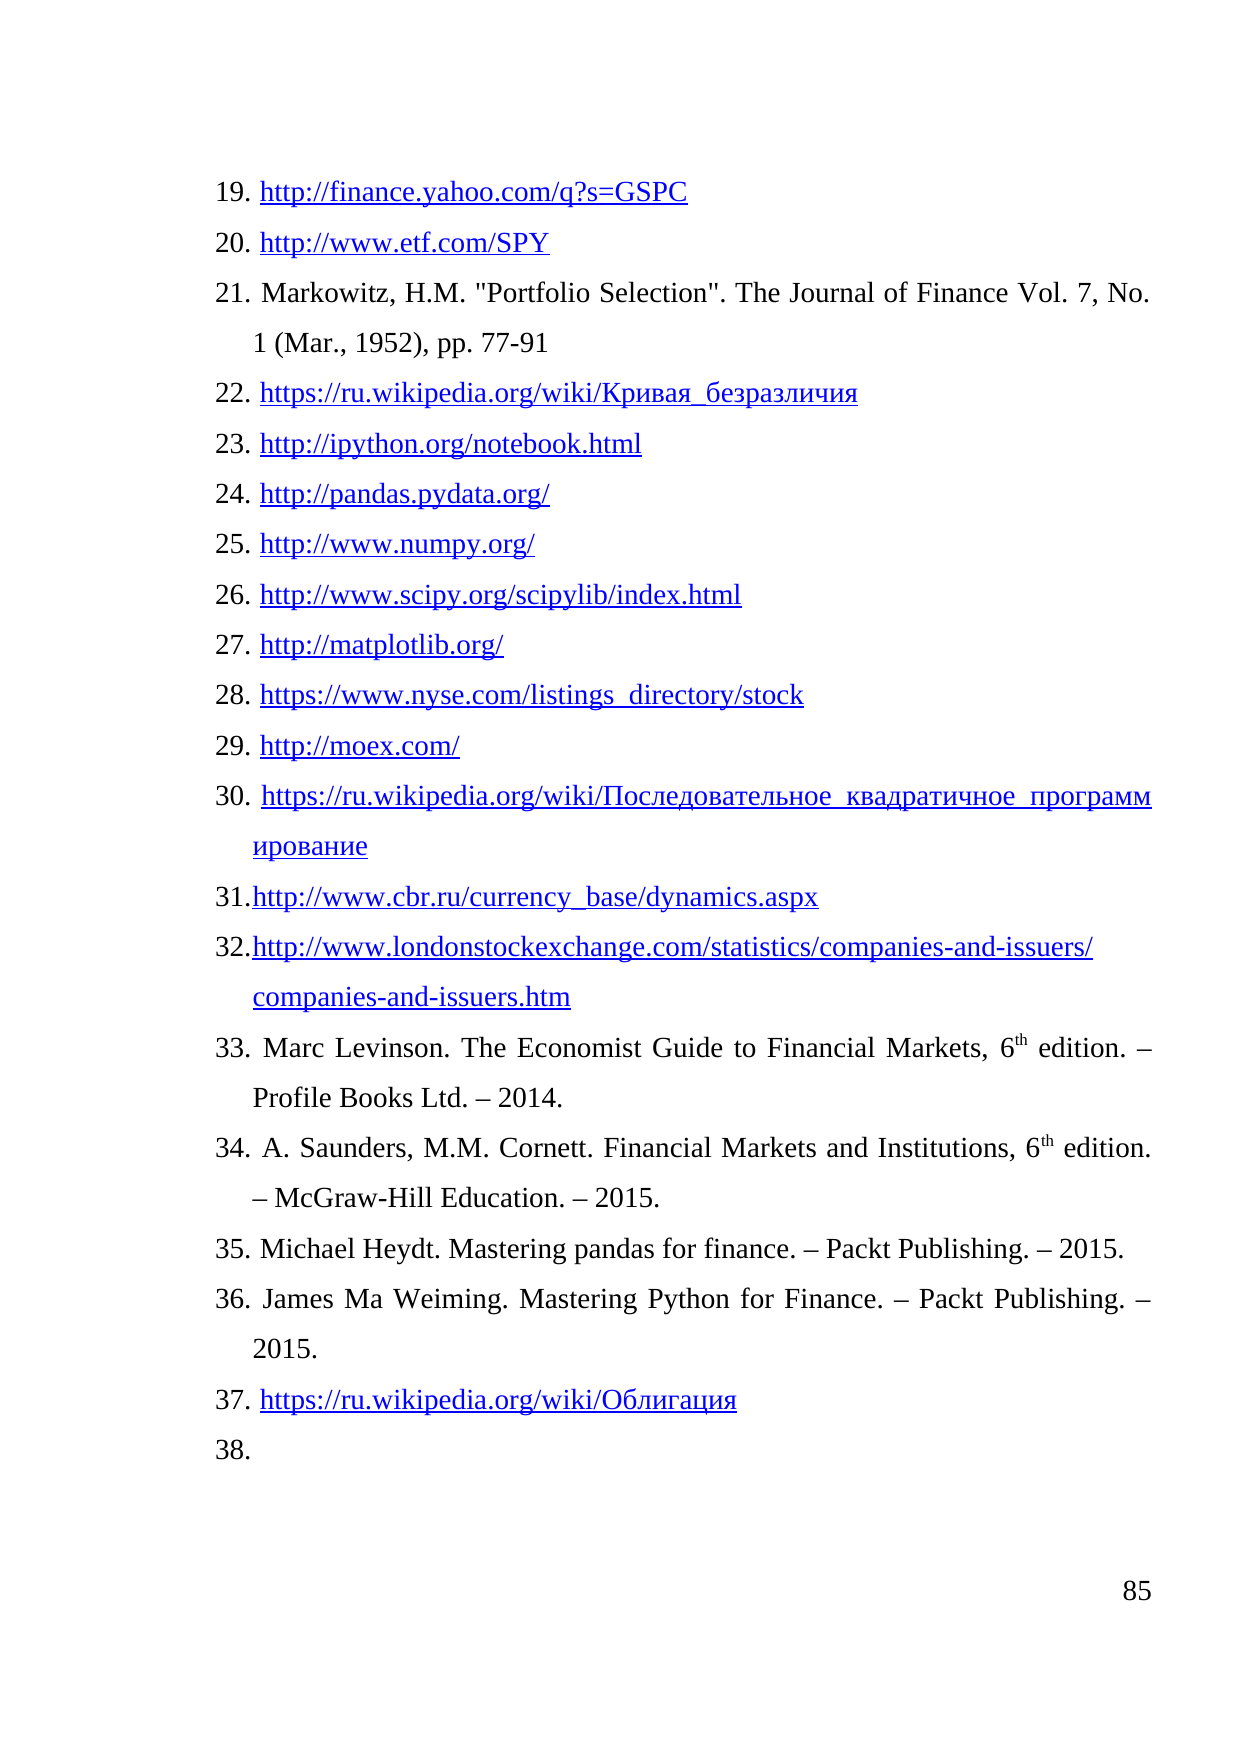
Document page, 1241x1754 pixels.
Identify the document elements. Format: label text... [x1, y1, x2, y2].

list Michael Heydt. Mastering pandas for finance. – Packt Publishing. – 2015. [215, 1231, 1152, 1264]
list Marc Levinson. The Economist Guide to Financial Markets, 6th edition. – Profile Books Ltd. – 2014. [215, 1030, 1152, 1113]
list http://ipython.org/notebook.html [215, 426, 1152, 459]
list http://www.numpy.org/ [215, 527, 1152, 560]
list https://ru.wikipedia.org/wiki/Последовательное_квадратичное_программирование [215, 778, 1152, 862]
list http://www.cbr.ru/currency_base/dynamics.aspx [215, 879, 1152, 912]
list http://moex.com/ [215, 728, 1152, 761]
list http://www.scipy.org/scipylib/index.html [215, 577, 1152, 610]
list http://pandas.pydata.org/ [215, 476, 1152, 510]
list http://finance.yahoo.com/q?s=GSPC [215, 174, 1152, 208]
list https://www.nyse.com/listings_directory/stock [215, 677, 1152, 711]
list James Ma Weiming. Mastering Python for Finance. – Packt Publishing. – 2015. [215, 1281, 1152, 1365]
list http://www.etf.com/SPY [215, 225, 1152, 258]
list Markowitz, H.M. "Portfolio Selection". The Journal of Finance Vol. 7, No. 1 (Mar., 1952), pp. 77-91 [215, 275, 1152, 359]
list https://ru.wikipedia.org/wiki/Кривая_безразличия [215, 376, 1152, 409]
list http://matplotlib.org/ [215, 627, 1152, 661]
list https://ru.wikipedia.org/wiki/Облигация [215, 1382, 1152, 1415]
list http://www.londonstockexchange.com/statistics/companies-and-issuers/companies-and-issuers.htm [215, 929, 1152, 1013]
list A. Saunders, M.M. Cornett. Financial Markets and Institutions, 6th edition. – McGraw-Hill Education. – 2015. [215, 1130, 1152, 1214]
